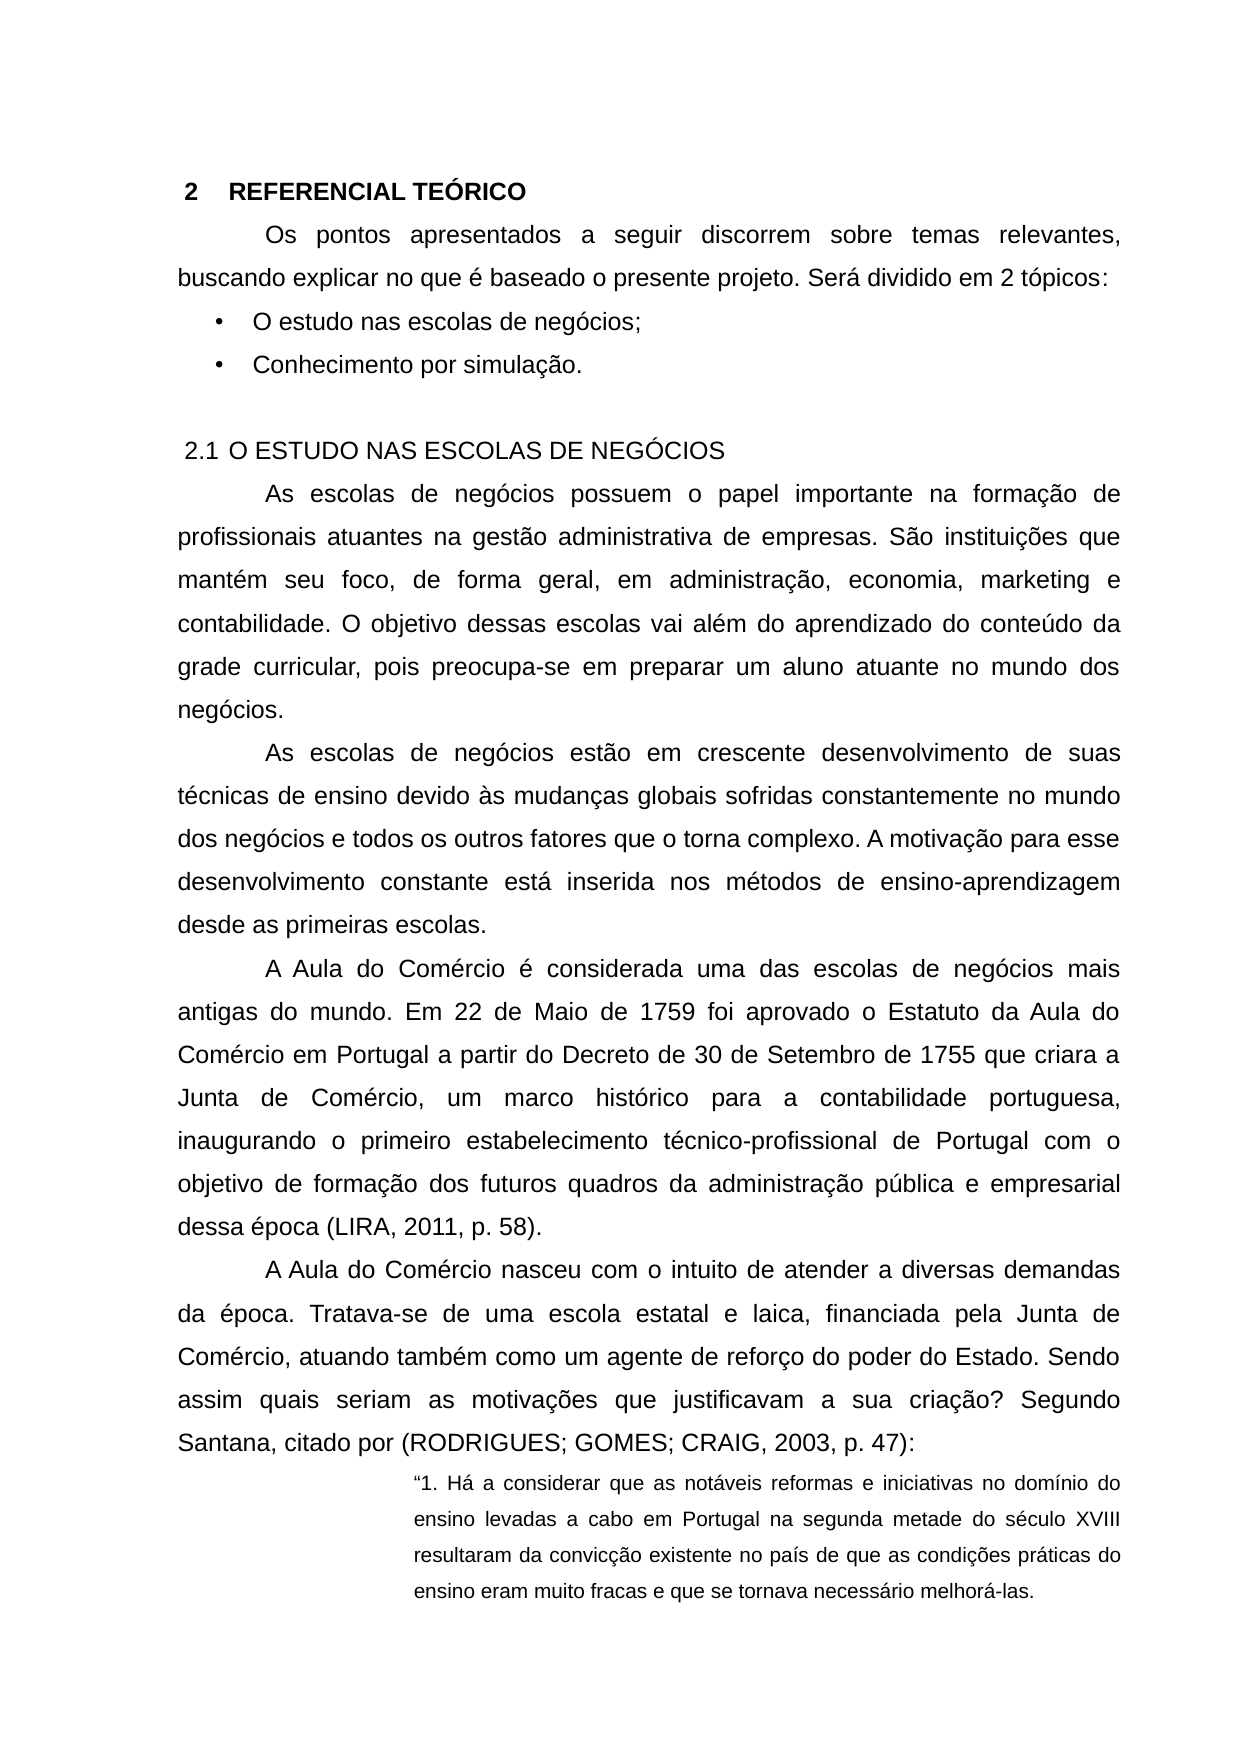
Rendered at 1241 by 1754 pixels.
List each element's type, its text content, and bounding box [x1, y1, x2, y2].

subtitle Referencial teórico [177, 177, 1122, 206]
text Os pontos apresentados a seguir discorrem sobre temas relevantes, buscando explicar no que é baseado o presente projeto. Será dividido em 2 tópicos: [177, 220, 1122, 292]
list O estudo nas escolas de negócios; [215, 307, 1122, 335]
list Conhecimento por simulação. [215, 350, 1122, 379]
text As escolas de negócios possuem o papel importante na formação de profissionais atuantes na gestão administrativa de empresas. São instituições que mantém seu foco, de forma geral, em administração, economia, marketing e contabilidade. O objetivo dessas escolas vai além do aprendizado do conteúdo da grade curricular, pois preocupa-se em preparar um aluno atuante no mundo dos negócios. [177, 479, 1122, 724]
text A Aula do Comércio é considerada uma das escolas de negócios mais antigas do mundo. Em 22 de Maio de 1759 foi aprovado o Estatuto da Aula do Comércio em Portugal a partir do Decreto de 30 de Setembro de 1755 que criara a Junta de Comércio, um marco histórico para a contabilidade portuguesa, inaugurando o primeiro estabelecimento técnico-profissional de Portugal com o objetivo de formação dos futuros quadros da administração pública e empresarial dessa época (LIRA, 2011, p. 58). [177, 954, 1122, 1241]
text “1. Há a considerar que as notáveis reformas e iniciativas no domínio do ensino levadas a cabo em Portugal na segunda metade do século XVIII resultaram da convicção existente no país de que as condições práticas do ensino eram muito fracas e que se tornava necessário melhorá-las. [413, 1471, 1122, 1603]
subtitle O Estudo nas Escolas de Negócios [177, 436, 1122, 465]
text A Aula do Comércio nasceu com o intuito de atender a diversas demandas da época. Tratava-se de uma escola estatal e laica, financiada pela Junta de Comércio, atuando também como um agente de reforço do poder do Estado. Sendo assim quais seriam as motivações que justificavam a sua criação? Segundo Santana, citado por (RODRIGUES; GOMES; CRAIG, 2003, p. 47): [177, 1256, 1122, 1457]
text As escolas de negócios estão em crescente desenvolvimento de suas técnicas de ensino devido às mudanças globais sofridas constantemente no mundo dos negócios e todos os outros fatores que o torna complexo. A motivação para esse desenvolvimento constante está inserida nos métodos de ensino-aprendizagem desde as primeiras escolas. [177, 738, 1122, 939]
